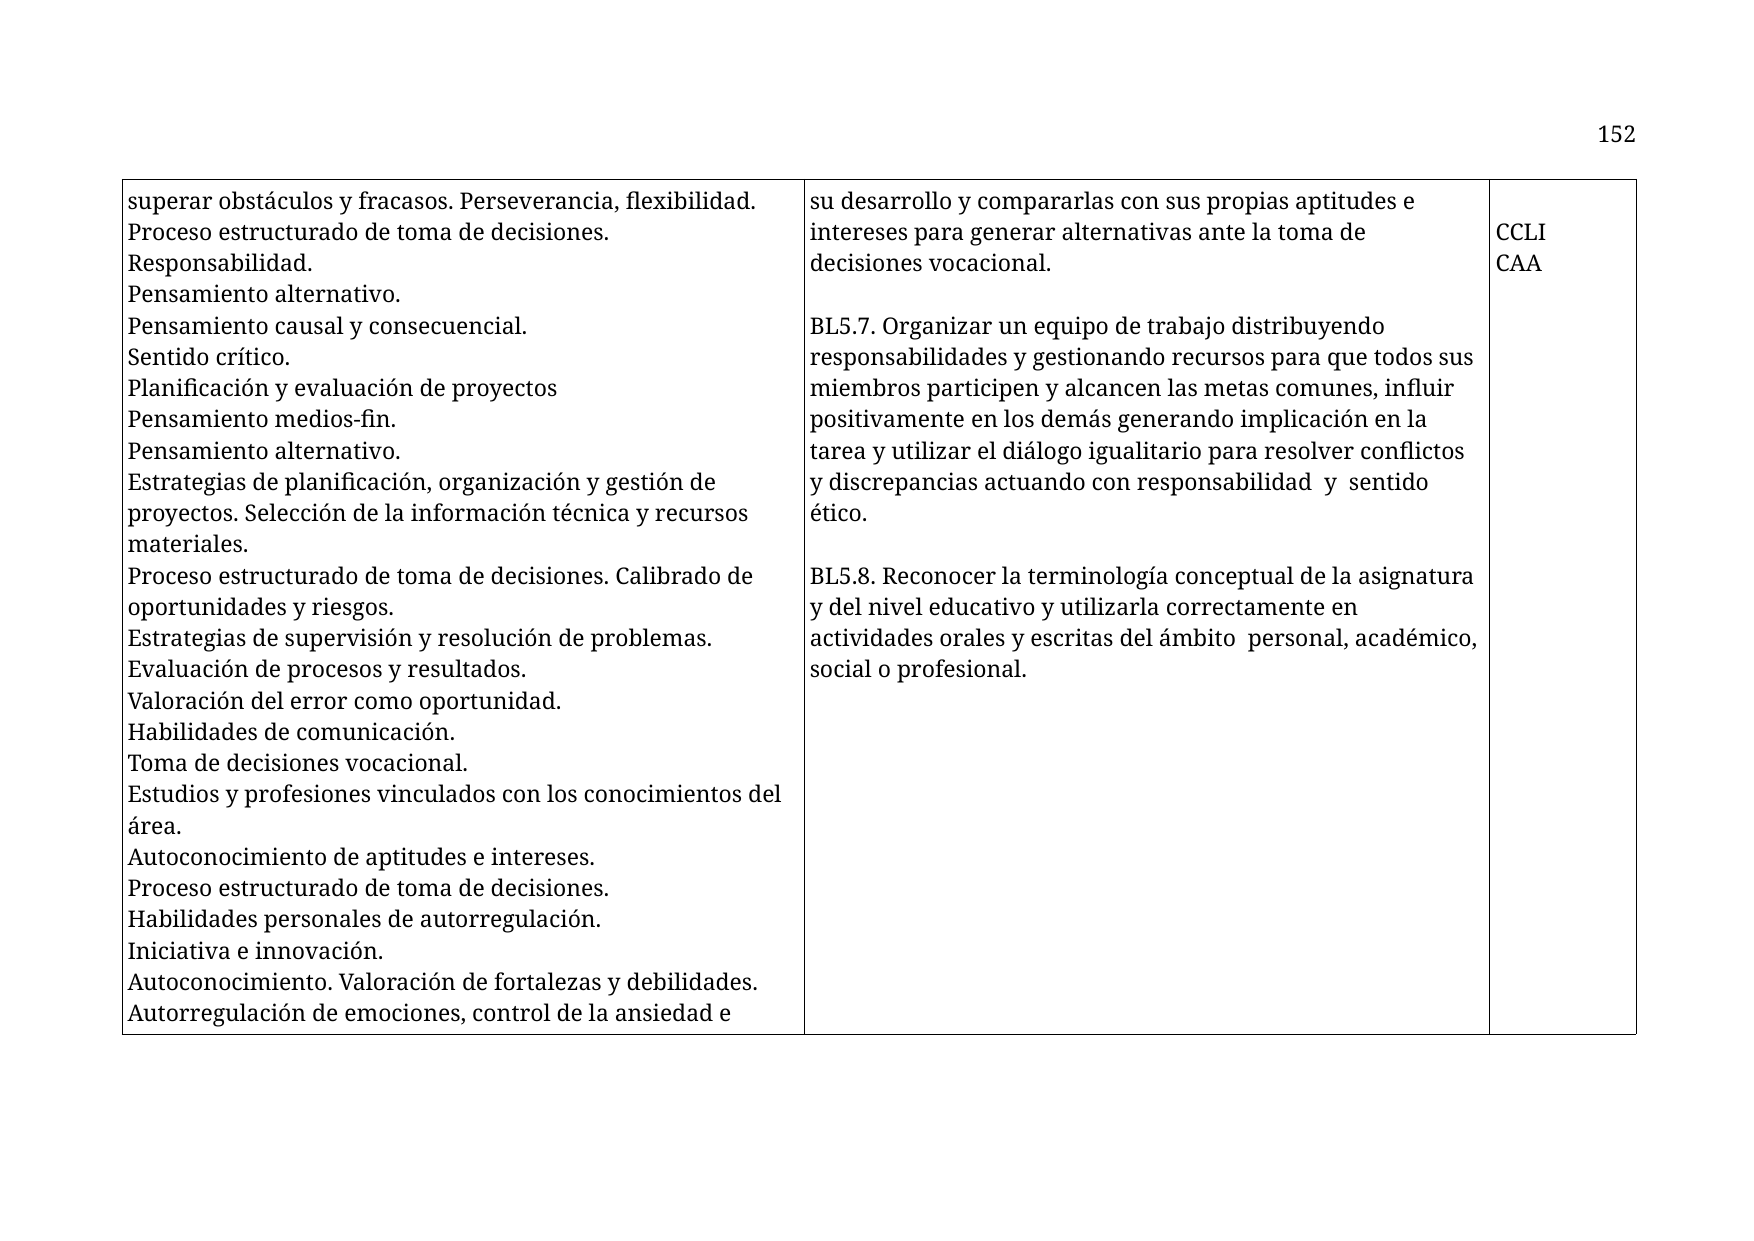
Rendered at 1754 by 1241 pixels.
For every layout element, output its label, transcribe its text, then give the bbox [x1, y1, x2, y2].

table_cell superar obstáculos y fracasos. Perseverancia, flexibilidad. Proceso estructurado de toma de decisiones. Responsabilidad. Pensamiento alternativo. Pensamiento causal y consecuencial. Sentido crítico. Planificación y evaluación de proyectos Pensamiento medios-fin. Pensamiento alternativo. Estrategias de planificación, organización y gestión de proyectos. Selección de la información técnica y recursos materiales. Proceso estructurado de toma de decisiones. Calibrado de oportunidades y riesgos. Estrategias de supervisión y resolución de problemas. Evaluación de procesos y resultados. Valoración del error como oportunidad. Habilidades de comunicación. Toma de decisiones vocacional. Estudios y profesiones vinculados con los conocimientos del área. Autoconocimiento de aptitudes e intereses. Proceso estructurado de toma de decisiones. Habilidades personales de autorregulación. Iniciativa e innovación. Autoconocimiento. Valoración de fortalezas y debilidades. Autorregulación de emociones, control de la ansiedad e [123, 180, 804, 1034]
table_cell su desarrollo y compararlas con sus propias aptitudes e intereses para generar alternativas ante la toma de decisiones vocacional. BL5.7. Organizar un equipo de trabajo distribuyendo responsabilidades y gestionando recursos para que todos sus miembros participen y alcancen las metas comunes, influir positivamente en los demás generando implicación en la tarea y utilizar el diálogo igualitario para resolver conflictos y discrepancias actuando con responsabilidad y sentido ético. BL5.8. Reconocer la terminología conceptual de la asignatura y del nivel educativo y utilizarla correctamente en actividades orales y escritas del ámbito personal, académico, social o profesional. [805, 180, 1489, 1034]
table_cell CCLI CAA [1490, 180, 1636, 1034]
